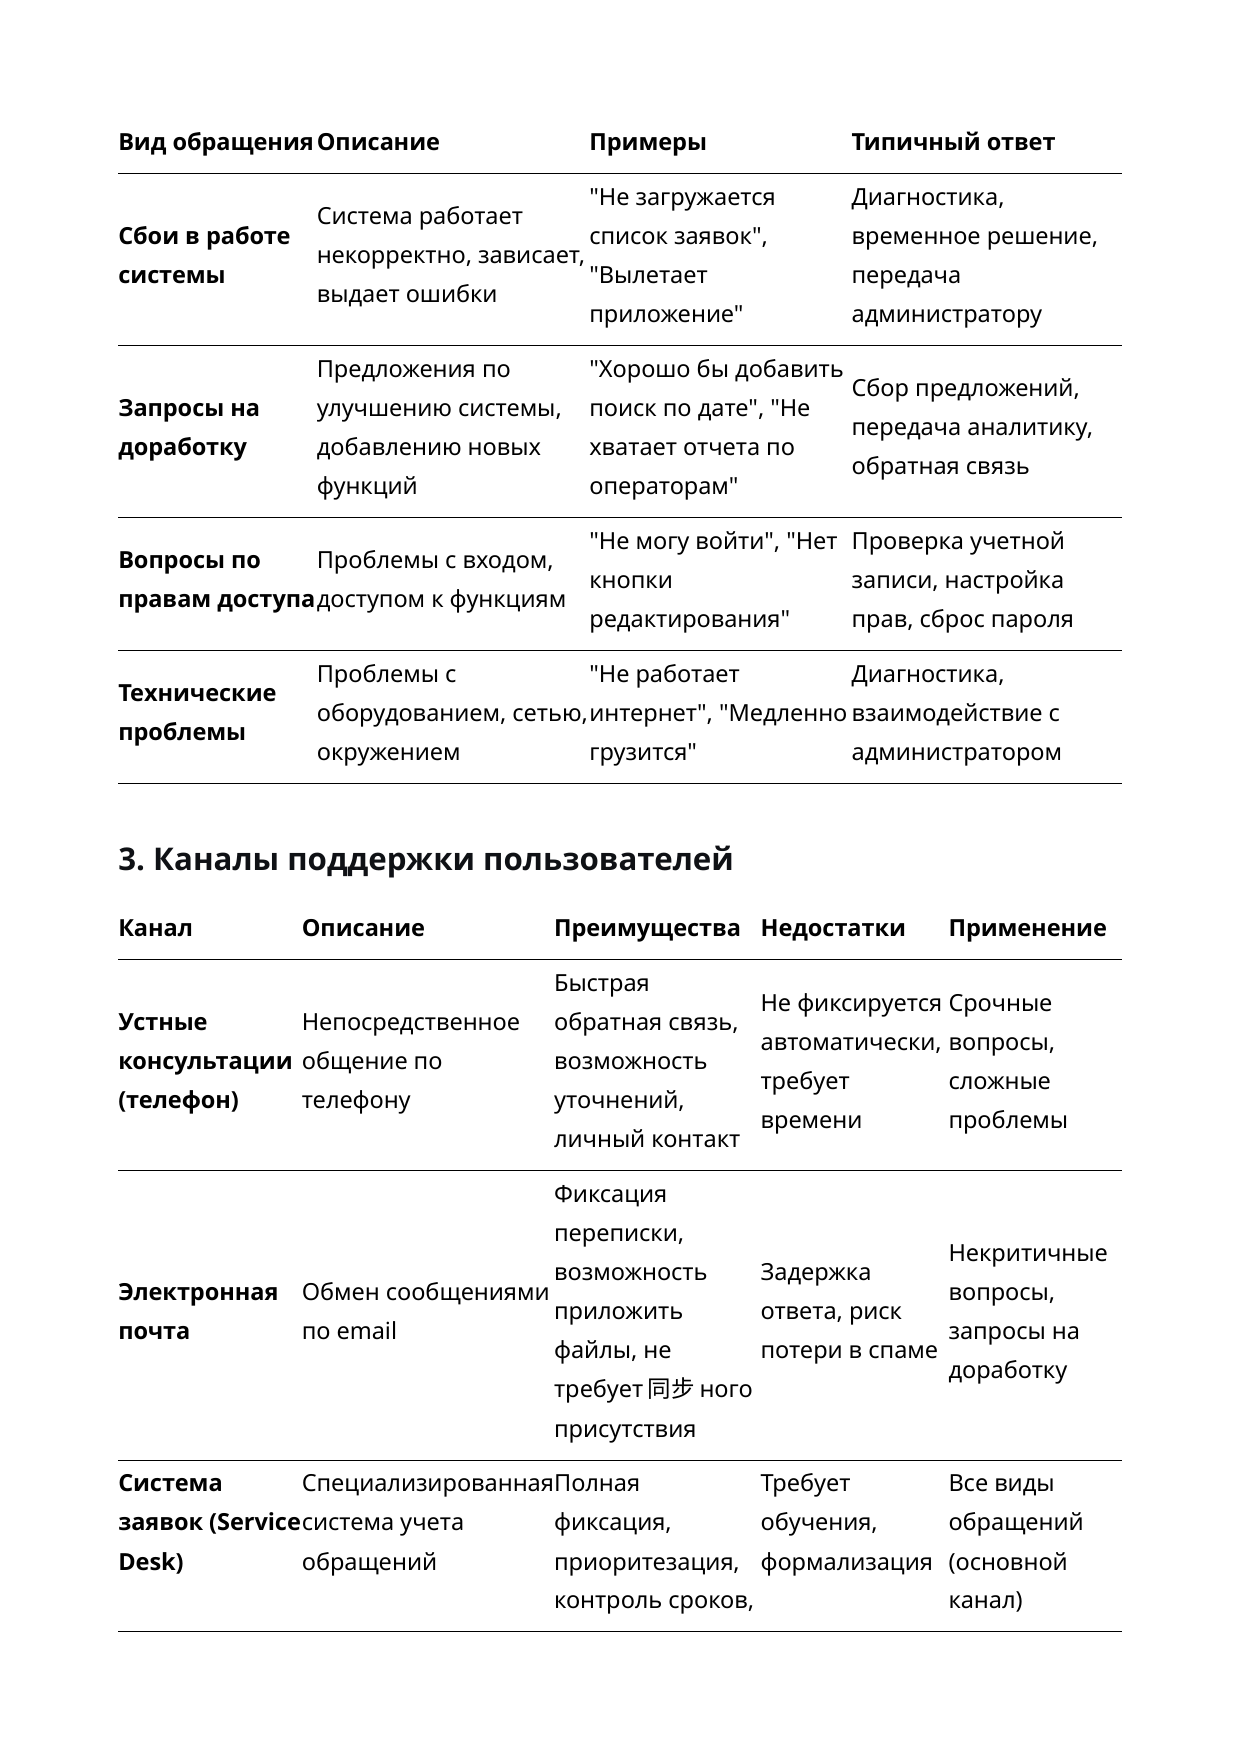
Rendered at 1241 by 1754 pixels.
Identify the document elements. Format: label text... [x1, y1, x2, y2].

table_cell Задержка ответа, риск потери в спаме [760, 1171, 948, 1459]
table_cell Запросы на доработку [118, 346, 317, 517]
table_cell Некритичные вопросы, запросы на доработку [948, 1171, 1122, 1459]
table_header Преимущества [554, 905, 760, 959]
table_cell "Не могу войти", "Нет кнопки редактирования" [589, 518, 851, 650]
table_cell Не фиксируется автоматически, требует времени [760, 960, 948, 1170]
table_cell Требует обучения, формализация [760, 1461, 948, 1631]
table_cell Проблемы с оборудованием, сетью, окружением [317, 651, 589, 783]
table_cell Сбои в работе системы [118, 174, 317, 345]
table_cell "Не работает интернет", "Медленно грузится" [589, 651, 851, 783]
table_cell "Не загружается список заявок", "Вылетает приложение" [589, 174, 851, 345]
table_cell Технические проблемы [118, 651, 317, 783]
table_cell Все виды обращений (основной канал) [948, 1461, 1122, 1631]
table_cell Проверка учетной записи, настройка прав, сброс пароля [851, 518, 1122, 650]
table_header Описание [317, 118, 589, 173]
table_cell Вопросы по правам доступа [118, 518, 317, 650]
table_cell Быстрая обратная связь, возможность уточнений, личный контакт [554, 960, 760, 1170]
subtitle 3. Каналы поддержки пользователей [118, 833, 1122, 879]
table_header Примеры [589, 118, 851, 173]
table_cell Сбор предложений, передача аналитику, обратная связь [851, 346, 1122, 517]
table_cell "Хорошо бы добавить поиск по дате", "Не хватает отчета по операторам" [589, 346, 851, 517]
table_cell Обмен сообщениями по email [302, 1171, 554, 1459]
table_header Недостатки [760, 905, 948, 959]
table_cell Электронная почта [118, 1171, 302, 1459]
table_header Применение [948, 905, 1122, 959]
table_cell Система работает некорректно, зависает, выдает ошибки [317, 174, 589, 345]
table_cell Проблемы с входом, доступом к функциям [317, 518, 589, 650]
table_cell Специализированная система учета обращений [302, 1461, 554, 1631]
table_cell Непосредственное общение по телефону [302, 960, 554, 1170]
table_header Описание [302, 905, 554, 959]
table_header Типичный ответ [851, 118, 1122, 173]
table_header Канал [118, 905, 302, 959]
table_cell Устные консультации (телефон) [118, 960, 302, 1170]
table_cell Фиксация переписки, возможность приложить файлы, не требует同步ного присутствия [554, 1171, 760, 1459]
table_cell Система заявок (Service Desk) [118, 1461, 302, 1631]
table_cell Диагностика, временное решение, передача администратору [851, 174, 1122, 345]
table_cell Срочные вопросы, сложные проблемы [948, 960, 1122, 1170]
table_cell Диагностика, взаимодействие с администратором [851, 651, 1122, 783]
table_cell Полная фиксация, приоритезация, контроль сроков, [554, 1461, 760, 1631]
table_cell Предложения по улучшению системы, добавлению новых функций [317, 346, 589, 517]
table_header Вид обращения [118, 118, 317, 173]
